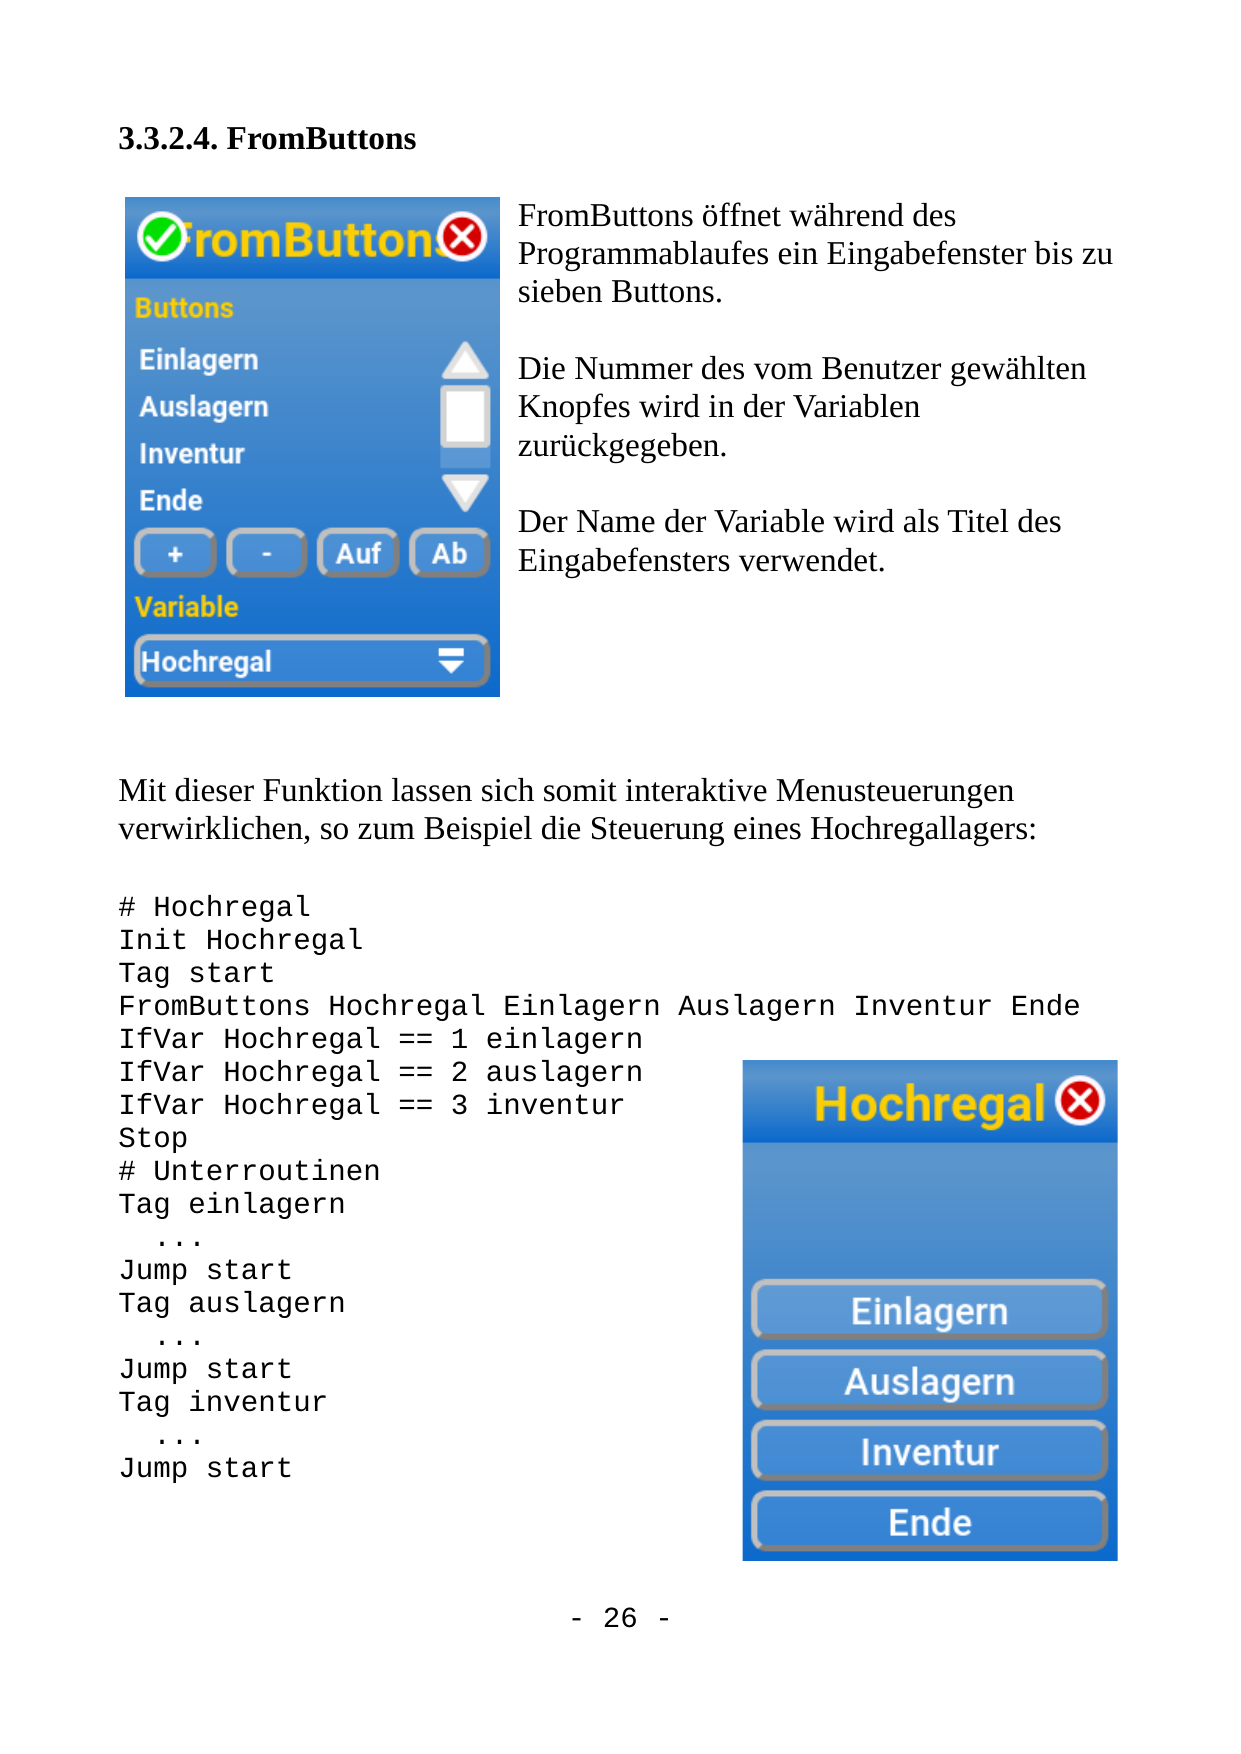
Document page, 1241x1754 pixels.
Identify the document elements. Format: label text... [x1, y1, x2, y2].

text # Hochregal Init Hochregal Tag start FromButtons Hochregal Einlagern Auslagern Inventur Ende IfVar Hochregal == 1 einlagern IfVar Hochregal == 2 auslagern IfVar Hochregal == 3 inventur Stop # Unterroutinen Tag einlagern ... Jump start Tag auslagern ... Jump start Tag inventur ... Jump start [118, 892, 1122, 1060]
text Mit dieser Funktion lassen sich somit interaktive Menusteuerungen verwirklichen, so zum Beispiel die Steuerung eines Hochregallagers: [118, 770, 1122, 846]
text 3.3.2.4. FromButtons [118, 118, 1122, 156]
text FromButtons öffnet während des Programmablaufes ein Eingabefenster bis zu sieben Buttons. [118, 195, 1122, 310]
text Der Name der Variable wird als Titel des Eingabefensters verwendet. [500, 501, 1122, 578]
picture [742, 1060, 1118, 1561]
text Die Nummer des vom Benutzer gewählten Knopfes wird in der Variablen zurückgegeben. [500, 348, 1122, 463]
picture [125, 197, 500, 697]
